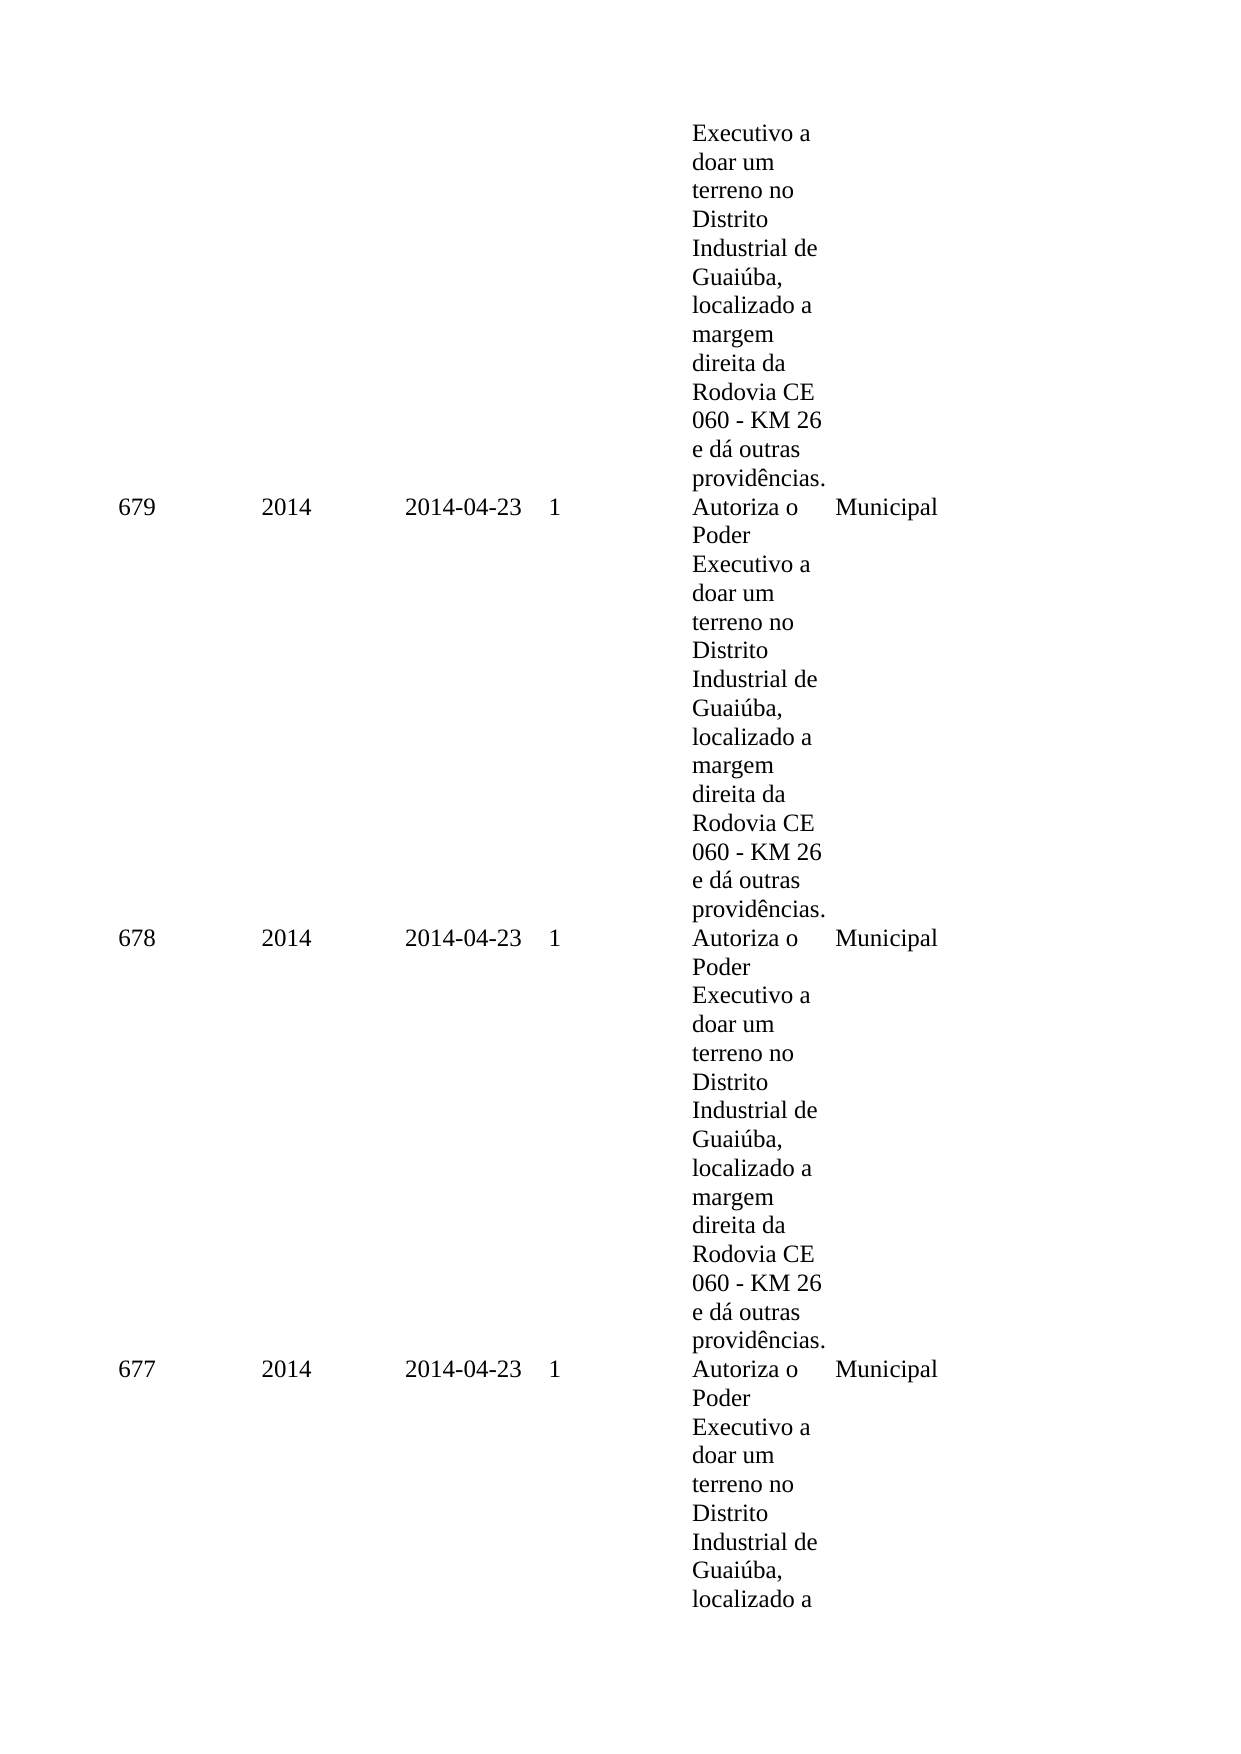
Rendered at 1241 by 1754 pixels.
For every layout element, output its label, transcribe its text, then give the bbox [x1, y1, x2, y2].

table_cell [979, 923, 1122, 1354]
table_cell Autoriza o Poder Executivo a doar um terreno no Distrito Industrial de Guaiúba, localizado a margem direita da Rodovia CE 060 - KM 26 e dá outras providências. [692, 923, 835, 1354]
table_cell 1 [548, 492, 692, 923]
table_cell 2014-04-23 [405, 1354, 548, 1613]
table_cell [261, 118, 405, 492]
table_cell [835, 118, 979, 492]
table_cell Autoriza o Poder Executivo a doar um terreno no Distrito Industrial de Guaiúba, localizado a margem direita da Rodovia CE 060 - KM 26 e dá outras providências. [692, 492, 835, 923]
table_cell 679 [118, 492, 261, 923]
table_cell 678 [118, 923, 261, 1354]
table_cell Municipal [835, 923, 979, 1354]
table_cell 1 [548, 1354, 692, 1613]
table_cell 2014 [261, 1354, 405, 1613]
table_cell 1 [548, 923, 692, 1354]
table_cell [118, 118, 261, 492]
table_cell 2014 [261, 492, 405, 923]
table_cell Municipal [835, 1354, 979, 1613]
table_cell [979, 492, 1122, 923]
table_cell [405, 118, 548, 492]
table_cell Municipal [835, 492, 979, 923]
table_cell 2014-04-23 [405, 492, 548, 923]
table_cell Executivo a doar um terreno no Distrito Industrial de Guaiúba, localizado a margem direita da Rodovia CE 060 - KM 26 e dá outras providências. [692, 118, 835, 492]
table_cell Autoriza o Poder Executivo a doar um terreno no Distrito Industrial de Guaiúba, localizado a [692, 1354, 835, 1613]
table_cell 677 [118, 1354, 261, 1613]
table_cell [548, 118, 692, 492]
table_cell 2014-04-23 [405, 923, 548, 1354]
table_cell [979, 1354, 1122, 1613]
table_cell 2014 [261, 923, 405, 1354]
table_cell [979, 118, 1122, 492]
